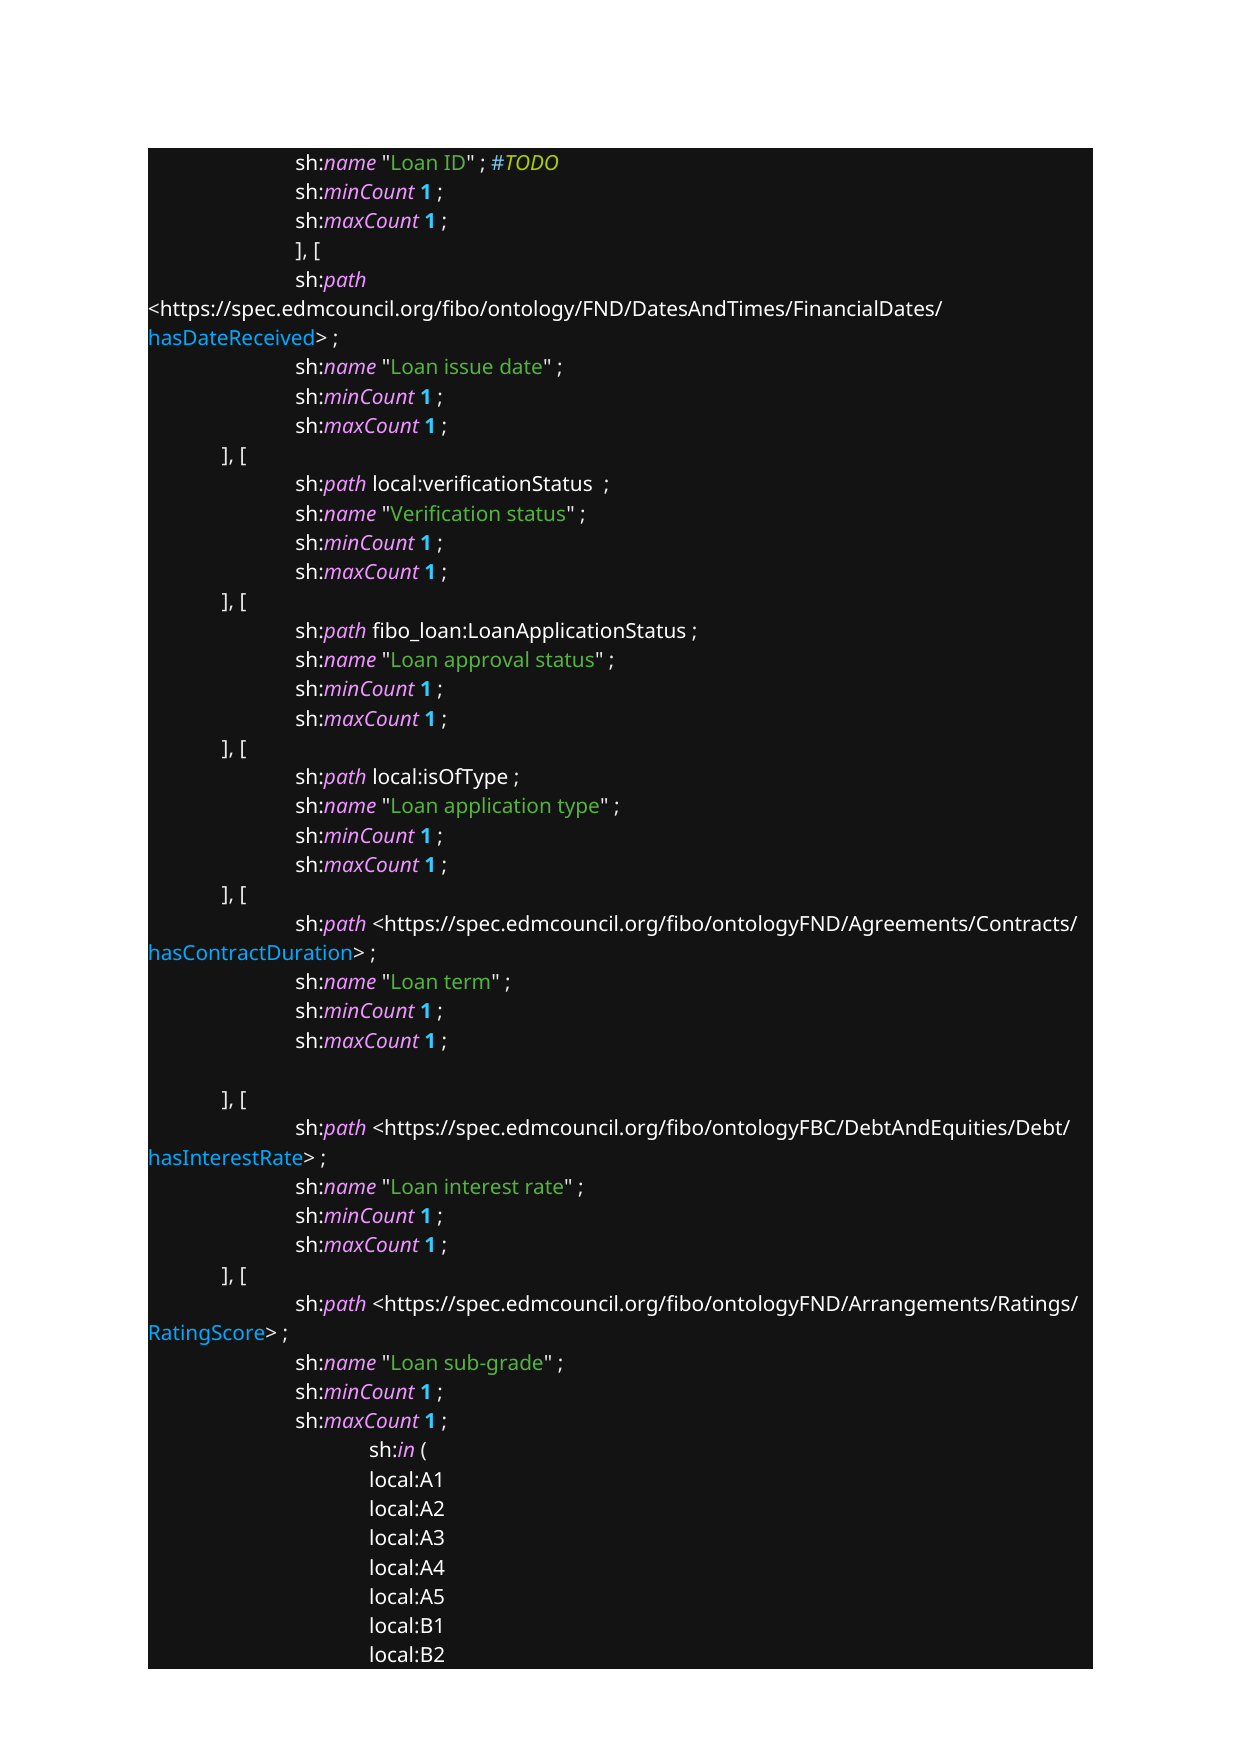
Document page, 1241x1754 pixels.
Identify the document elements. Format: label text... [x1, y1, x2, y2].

text sh:name "Loan ID" ; #TODO sh:minCount 1 ; sh:maxCount 1 ; ], [ sh:path <https://spec.edmcouncil.org/fibo/ontology/FND/DatesAndTimes/FinancialDates/hasDateReceived> ; sh:name "Loan issue date" ; sh:minCount 1 ; sh:maxCount 1 ; ], [ sh:path local:verificationStatus ; sh:name "Verification status" ; sh:minCount 1 ; sh:maxCount 1 ; ], [ sh:path fibo_loan:LoanApplicationStatus ; sh:name "Loan approval status" ; sh:minCount 1 ; sh:maxCount 1 ; ], [ sh:path local:isOfType ; sh:name "Loan application type" ; sh:minCount 1 ; sh:maxCount 1 ; ], [ sh:path <https://spec.edmcouncil.org/fibo/ontologyFND/Agreements/Contracts/hasContractDuration> ; sh:name "Loan term" ; sh:minCount 1 ; sh:maxCount 1 ; ], [ sh:path <https://spec.edmcouncil.org/fibo/ontologyFBC/DebtAndEquities/Debt/hasInterestRate> ; sh:name "Loan interest rate" ; sh:minCount 1 ; sh:maxCount 1 ; ], [ sh:path <https://spec.edmcouncil.org/fibo/ontologyFND/Arrangements/Ratings/RatingScore> ; sh:name "Loan sub-grade" ; sh:minCount 1 ; sh:maxCount 1 ; sh:in ( local:A1 local:A2 local:A3 local:A4 local:A5 local:B1 local:B2 [148, 148, 1093, 1669]
